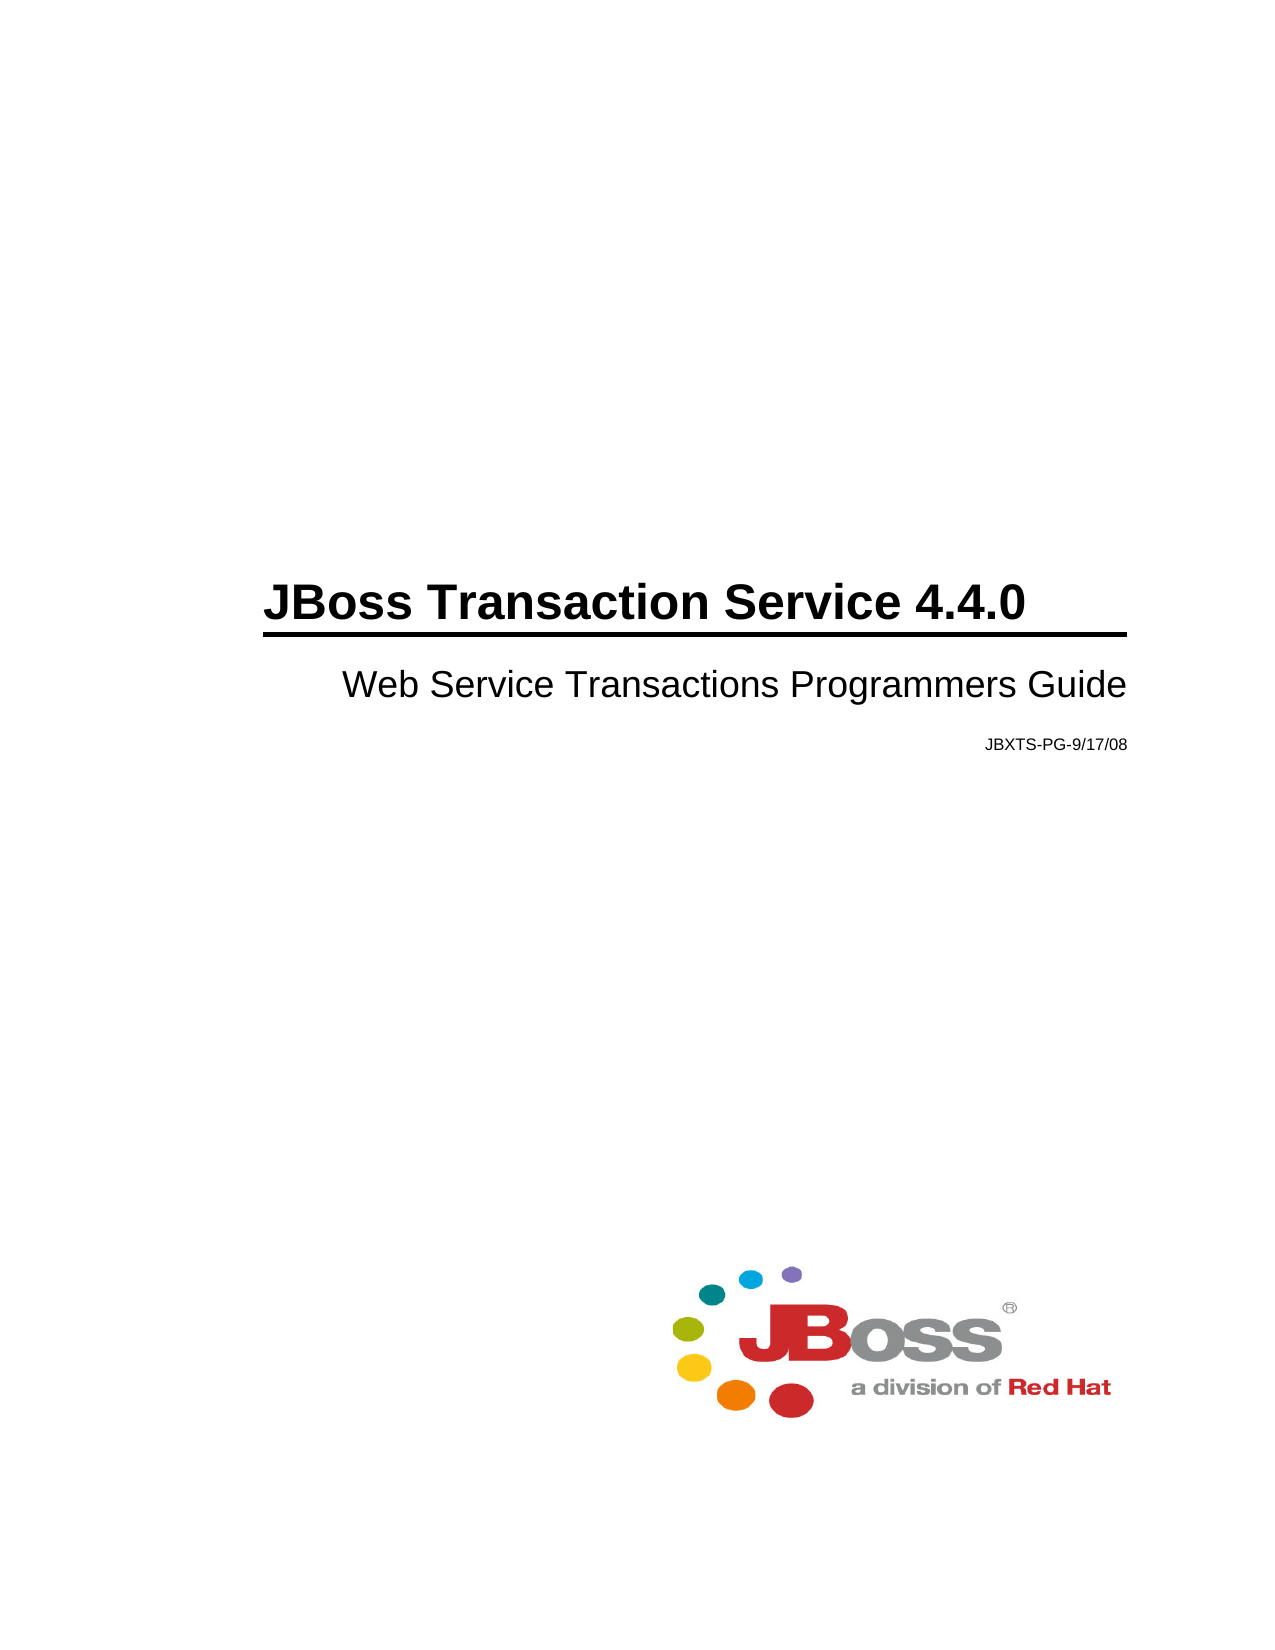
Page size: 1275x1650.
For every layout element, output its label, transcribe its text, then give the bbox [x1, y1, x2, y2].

picture [672, 1266, 1111, 1418]
title JBoss Transaction Service 4.4.0 [263, 573, 1127, 632]
subtitle Web Service Transactions Programmers Guide [263, 662, 1127, 706]
text JBXTS-PG-9/17/08 [263, 735, 1127, 754]
